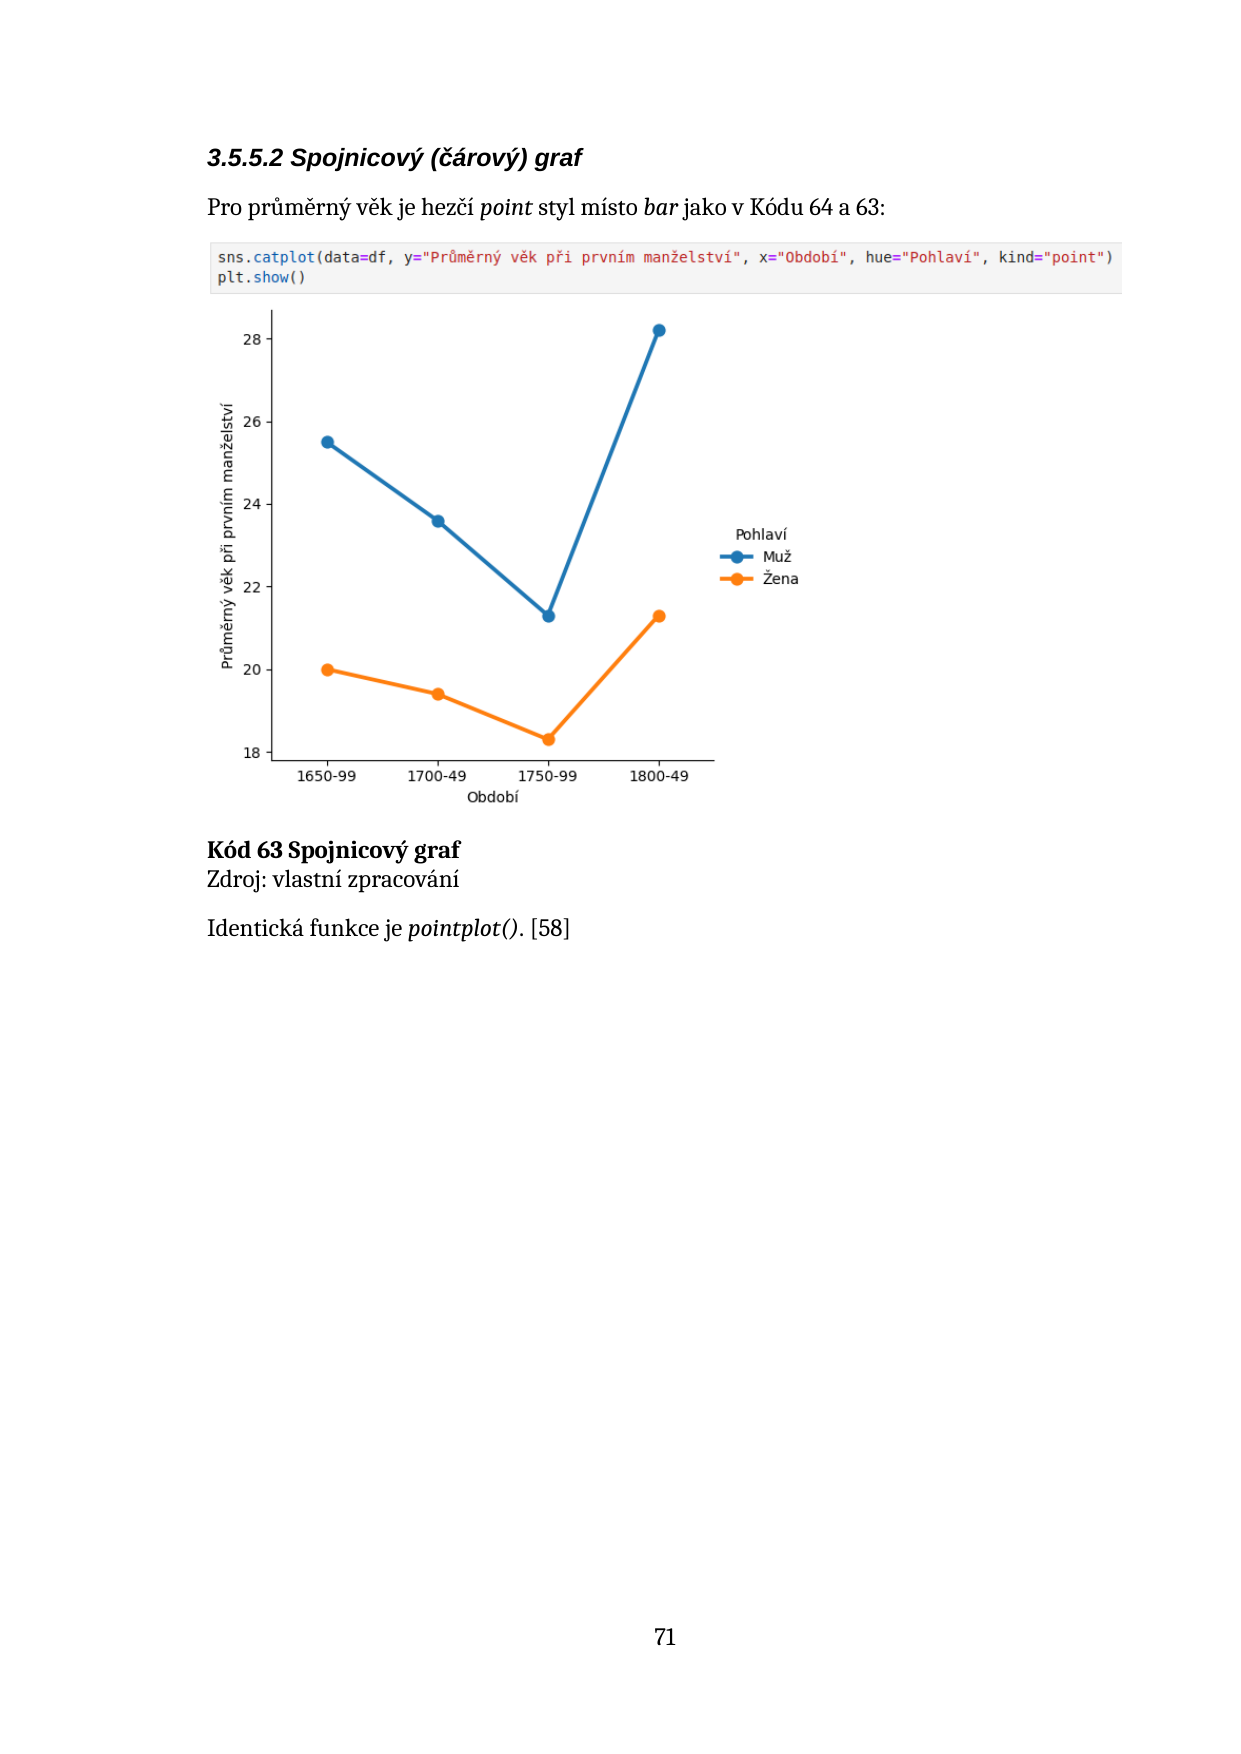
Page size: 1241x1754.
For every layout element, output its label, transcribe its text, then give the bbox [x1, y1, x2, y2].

title Kód 63 Spojnicový graf [207, 836, 1122, 864]
text Identická funkce je pointplot(). [58] [207, 914, 1122, 943]
text Zdroj: vlastní zpracování [207, 864, 1122, 893]
picture [206, 235, 1122, 815]
subtitle 3.5.5.2 Spojnicový (čárový) graf [207, 143, 1122, 172]
text Pro průměrný věk je hezčí point styl místo bar jako v Kódu 64 a 63: [207, 193, 1122, 221]
